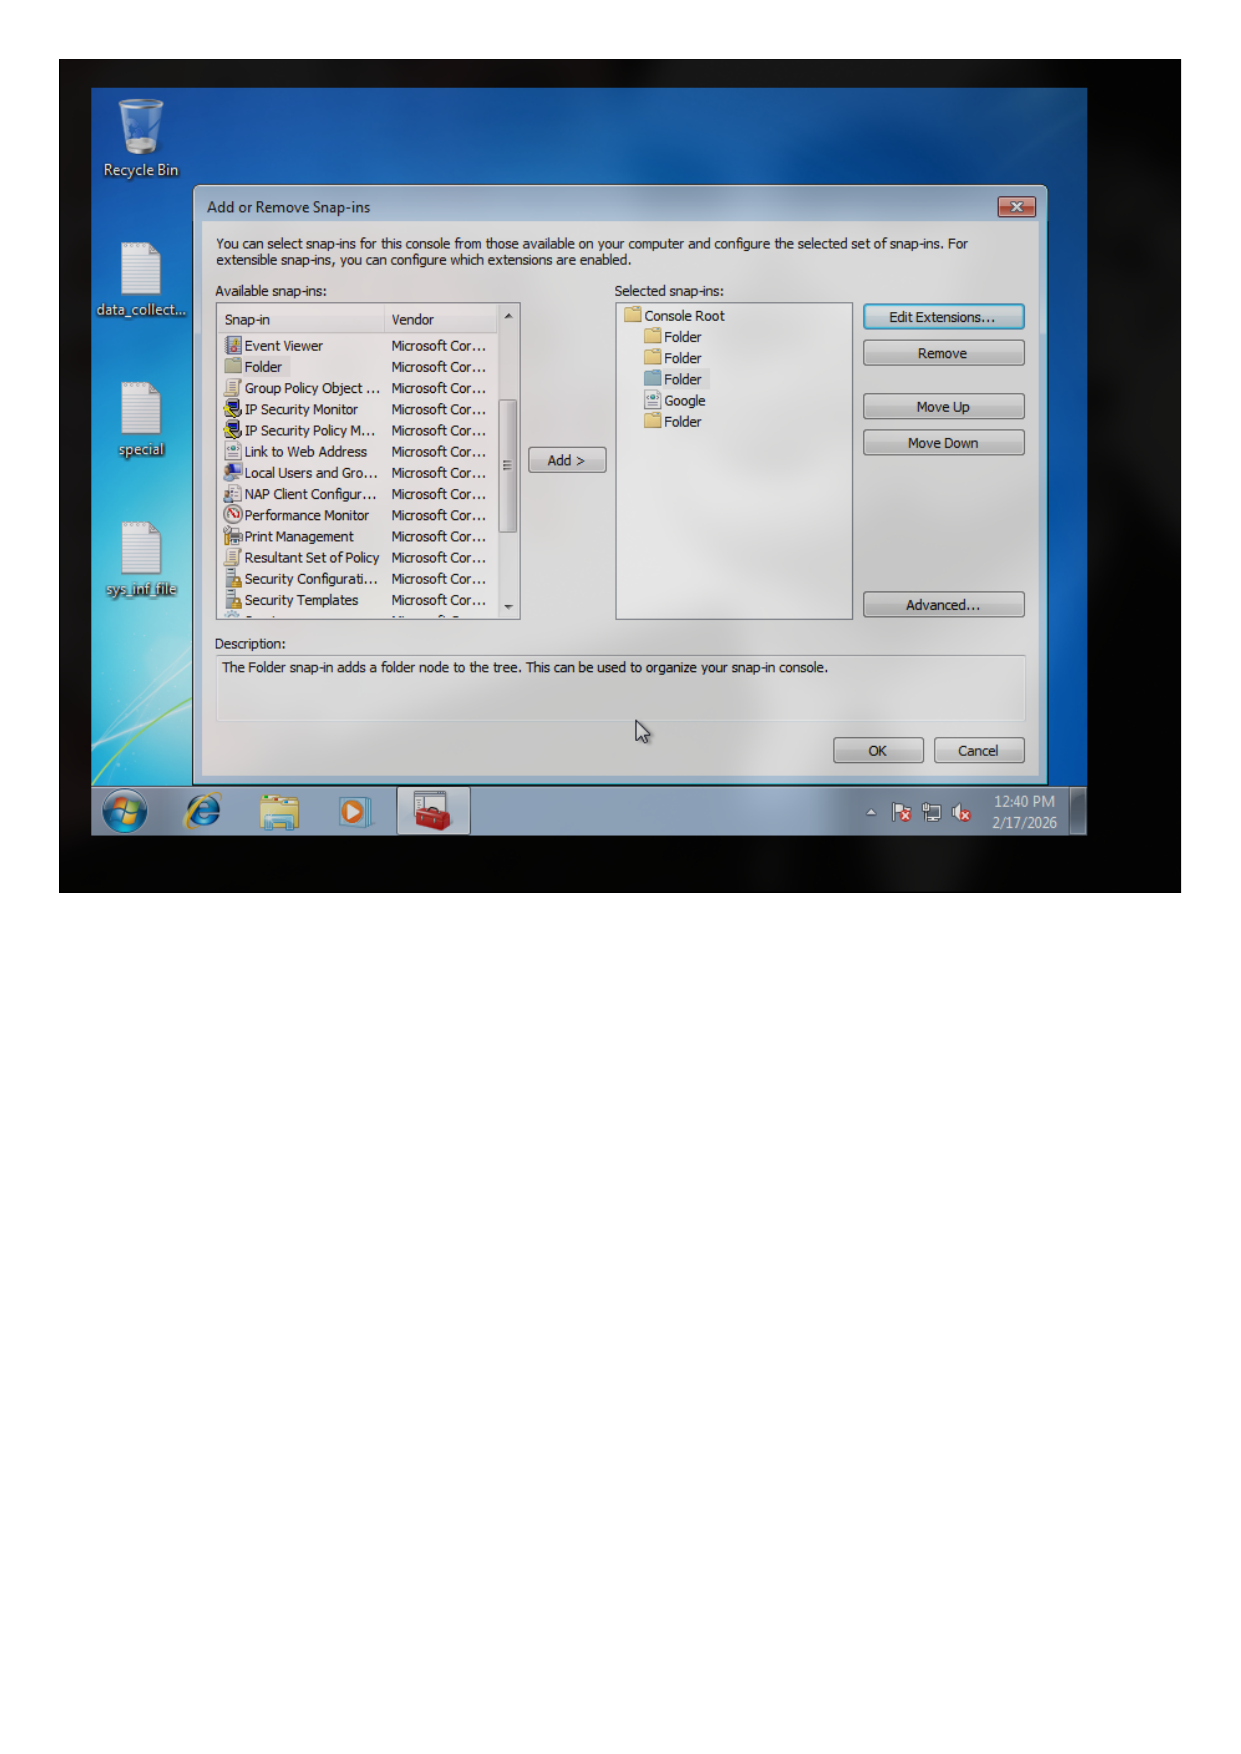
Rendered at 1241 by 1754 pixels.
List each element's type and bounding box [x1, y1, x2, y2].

picture [59, 59, 1182, 893]
